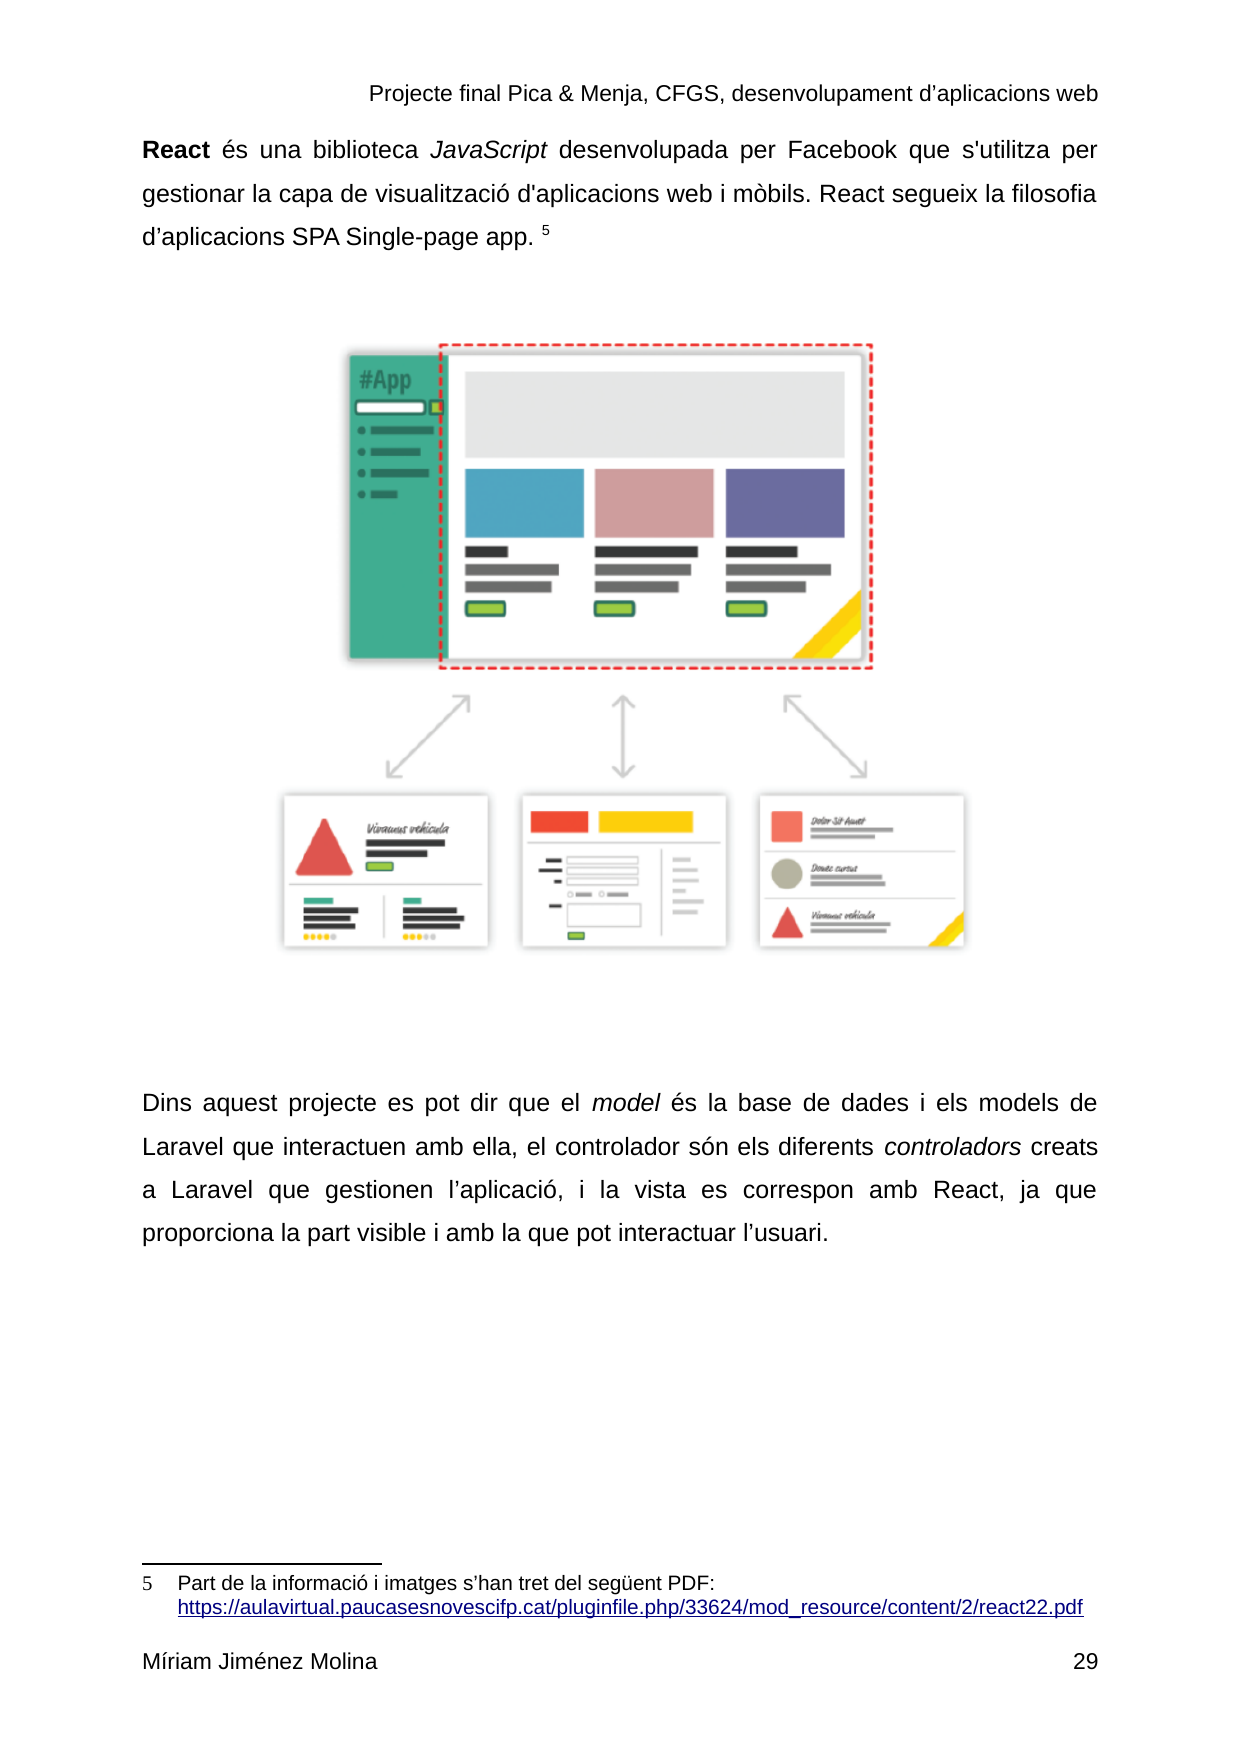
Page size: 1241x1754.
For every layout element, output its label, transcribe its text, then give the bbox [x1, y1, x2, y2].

picture [224, 337, 1016, 959]
text Part de la informació i imatges s’han tret del següent PDF: https://aulavirtual.paucasesnovescifp.cat/pluginfile.php/33624/mod_resource/content/2/react22.pdf [142, 1570, 1098, 1618]
text React és una biblioteca JavaScript desenvolupada per Facebook que s'utilitza per gestionar la capa de visualització d'aplicacions web i mòbils. React segueix la filosofia d’aplicacions SPA Single-page app. [142, 136, 1098, 251]
text Dins aquest projecte es pot dir que el model és la base de dades i els models de Laravel que interactuen amb ella, el controlador són els diferents controladors creats a Laravel que gestionen l’aplicació, i la vista es correspon amb React, ja que proporciona la part visible i amb la que pot interactuar l’usuari. [142, 1088, 1098, 1247]
